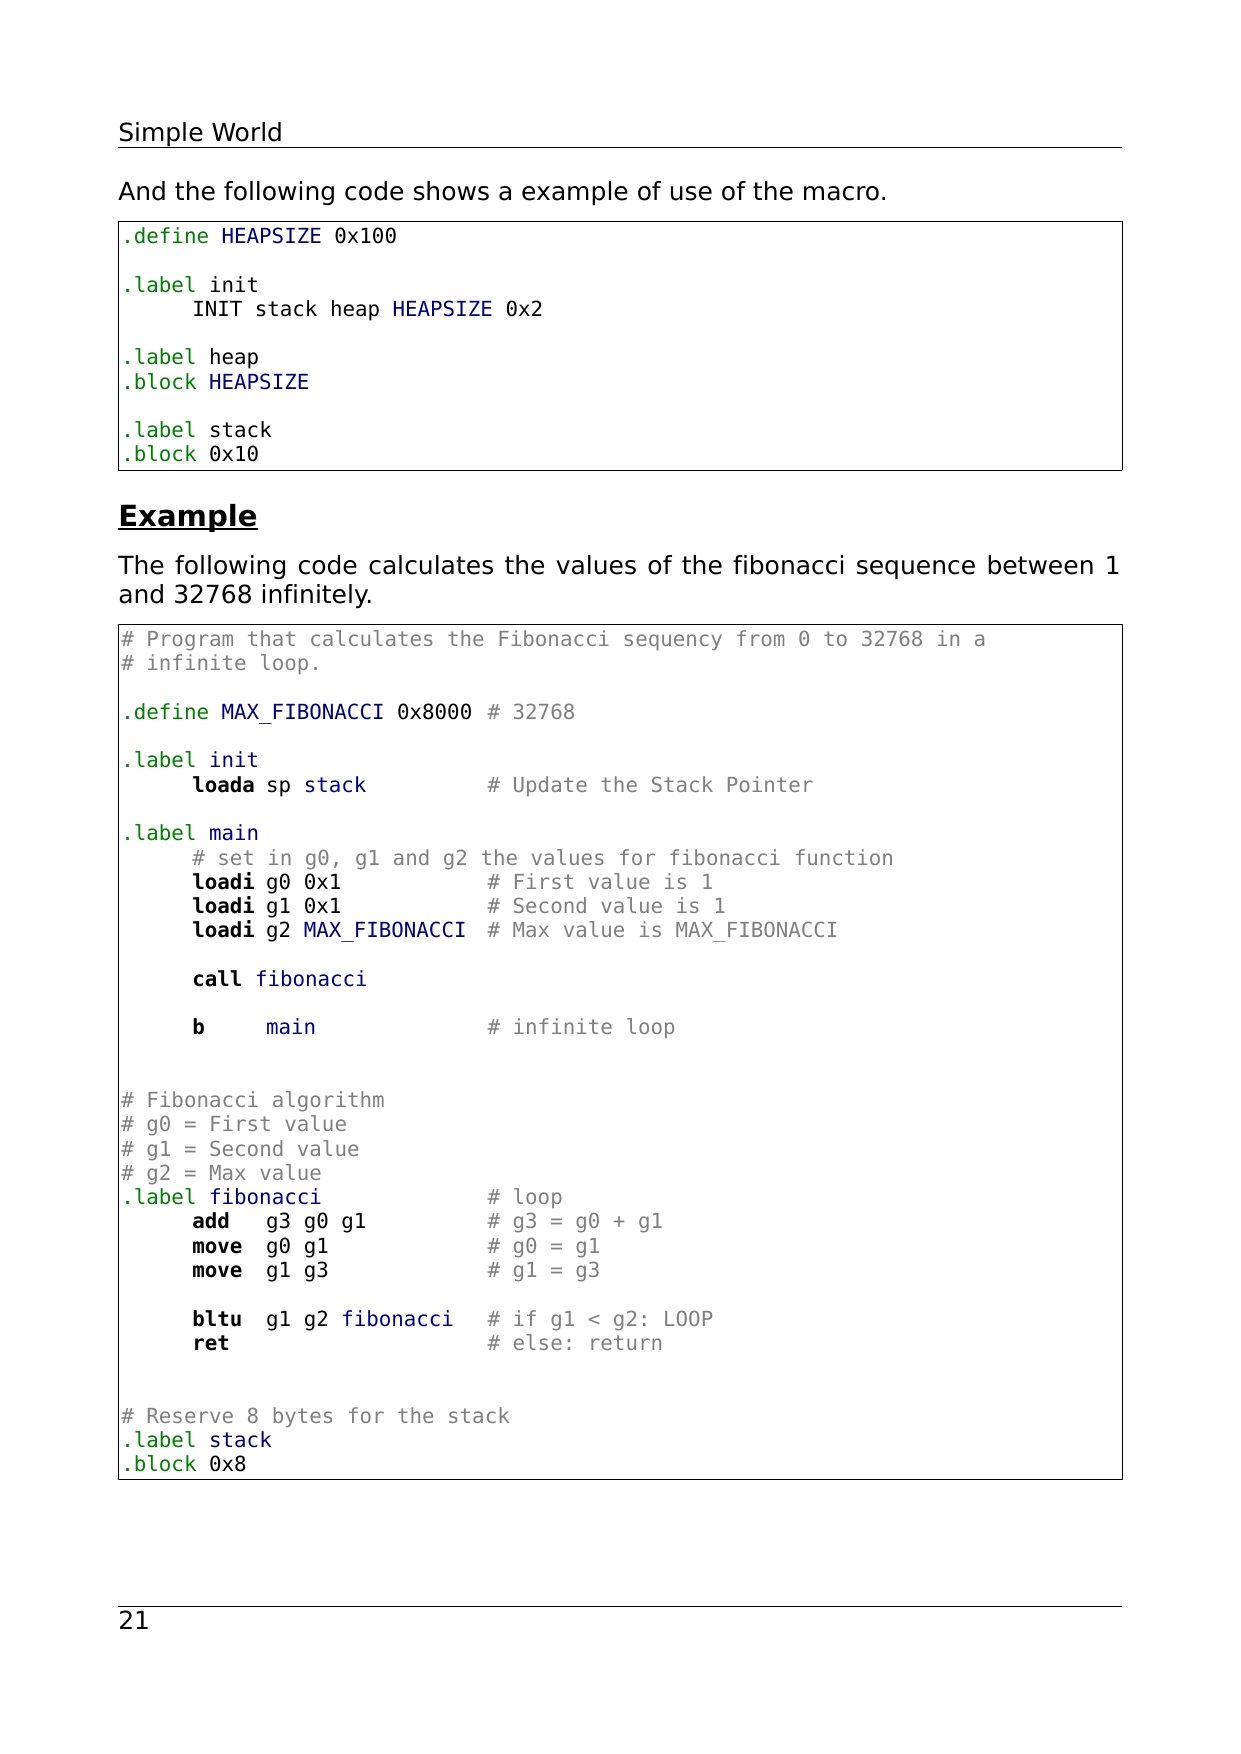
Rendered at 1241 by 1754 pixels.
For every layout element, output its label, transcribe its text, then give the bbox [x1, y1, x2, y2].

text move g0 g1 # g0 = g1 [119, 1231, 1122, 1255]
text .label init [119, 269, 1122, 294]
text .block 0x8 [119, 1449, 1122, 1479]
text .label heap [119, 342, 1122, 367]
text .label stack [119, 415, 1122, 439]
text loada sp stack # Update the Stack Pointer [119, 770, 1122, 797]
text .define HEAPSIZE 0x100 [119, 222, 1122, 248]
text loadi g0 0x1 # First value is 1 [119, 867, 1122, 891]
text The following code calculates the values of the fibonacci sequence between 1 and 32768 infinitely. [118, 551, 1122, 609]
text loadi g1 0x1 # Second value is 1 [119, 891, 1122, 915]
text add g3 g0 g1 # g3 = g0 + g1 [119, 1207, 1122, 1231]
text .define MAX_FIBONACCI 0x8000 # 32768 [119, 697, 1122, 724]
text .block HEAPSIZE [119, 367, 1122, 394]
text And the following code shows a example of use of the macro. [118, 177, 1122, 206]
text .label stack [119, 1425, 1122, 1449]
text # Reserve 8 bytes for the stack [119, 1401, 1122, 1425]
text loadi g2 MAX_FIBONACCI # Max value is MAX_FIBONACCI [119, 915, 1122, 943]
text .label fibonacci # loop [119, 1182, 1122, 1207]
text move g1 g3 # g1 = g3 [119, 1255, 1122, 1282]
text # infinite loop. [119, 648, 1122, 676]
text # Fibonacci algorithm [119, 1085, 1122, 1109]
text INIT stack heap HEAPSIZE 0x2 [119, 294, 1122, 321]
text # g2 = Max value [119, 1158, 1122, 1182]
text # Program that calculates the Fibonacci sequency from 0 to 32768 in a [119, 625, 1122, 648]
text call fibonacci [119, 964, 1122, 991]
text # set in g0, g1 and g2 the values for fibonacci function [119, 842, 1122, 867]
text .label main [119, 818, 1122, 842]
text b main # infinite loop [119, 1012, 1122, 1040]
text .label init [119, 745, 1122, 770]
title Example [118, 499, 1122, 533]
text # g1 = Second value [119, 1134, 1122, 1158]
text ret # else: return [119, 1328, 1122, 1355]
text bltu g1 g2 fibonacci # if g1 < g2: LOOP [119, 1304, 1122, 1328]
text # g0 = First value [119, 1109, 1122, 1134]
text .block 0x10 [119, 439, 1122, 470]
